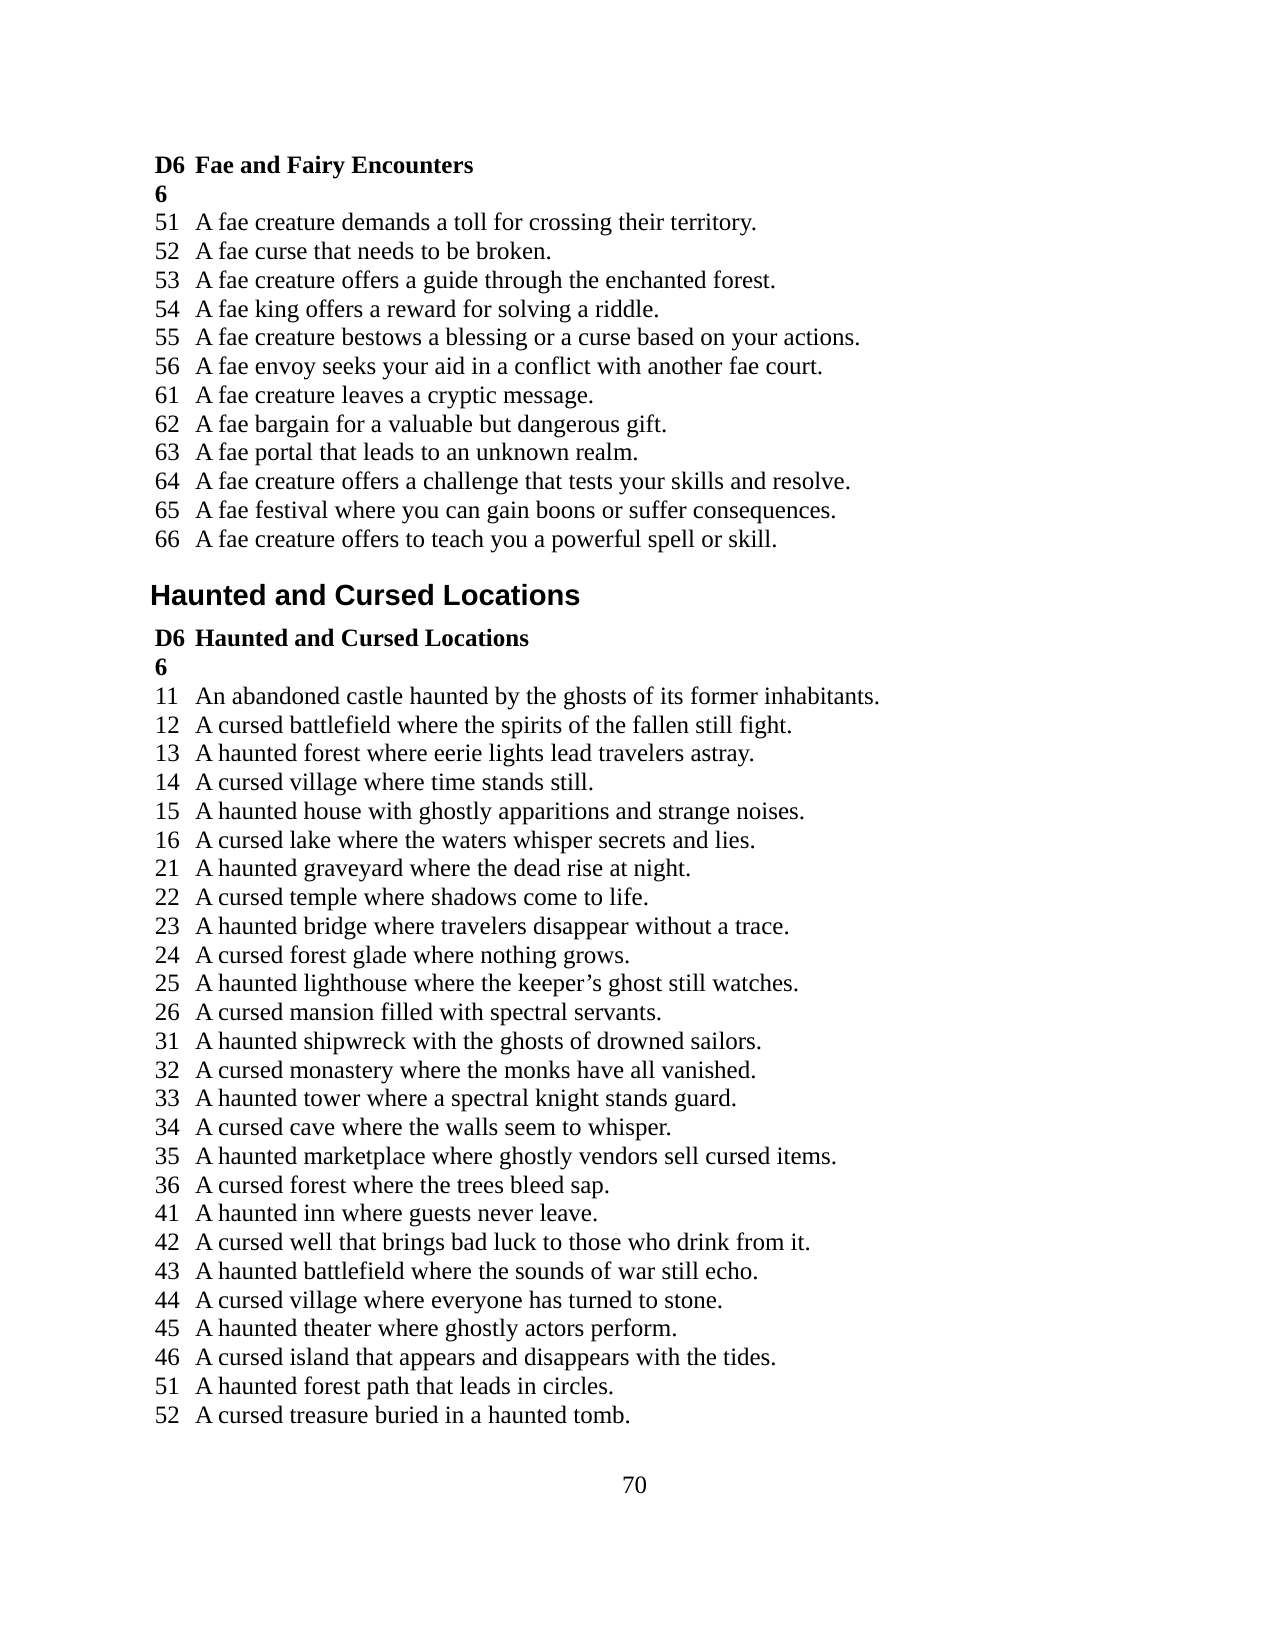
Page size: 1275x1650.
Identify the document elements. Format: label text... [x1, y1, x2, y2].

table_cell 61 [150, 380, 191, 409]
table_cell A fae curse that needs to be broken. [191, 236, 1125, 265]
table_cell 51 [150, 208, 191, 236]
table_cell A haunted inn where guests never leave. [191, 1199, 1125, 1227]
table_cell 52 [150, 1400, 191, 1428]
table_cell 36 [150, 1170, 191, 1198]
table_cell A cursed well that brings bad luck to those who drink from it. [191, 1227, 1125, 1256]
table_cell A fae king offers a reward for solving a riddle. [191, 294, 1125, 322]
table_cell A cursed village where time stands still. [191, 767, 1125, 796]
table_cell 26 [150, 997, 191, 1026]
table_cell 43 [150, 1256, 191, 1285]
table_cell A haunted forest where eerie lights lead travelers astray. [191, 739, 1125, 767]
table_cell A fae creature demands a toll for crossing their territory. [191, 208, 1125, 236]
table_cell A cursed forest glade where nothing grows. [191, 940, 1125, 968]
table_cell A fae creature bestows a blessing or a curse based on your actions. [191, 323, 1125, 351]
table_cell 45 [150, 1314, 191, 1342]
table_cell A cursed village where everyone has turned to stone. [191, 1285, 1125, 1313]
table_cell 63 [150, 438, 191, 466]
table_cell A fae festival where you can gain boons or suffer consequences. [191, 495, 1125, 524]
table_cell A fae bargain for a valuable but dangerous gift. [191, 409, 1125, 437]
table_header D66 [150, 150, 191, 207]
table_header D66 [150, 624, 191, 681]
table_cell 22 [150, 882, 191, 911]
table_header Fae and Fairy Encounters [191, 150, 1125, 207]
table_cell A haunted theater where ghostly actors perform. [191, 1314, 1125, 1342]
table_cell A fae creature leaves a cryptic message. [191, 380, 1125, 409]
table_cell A fae creature offers a challenge that tests your skills and resolve. [191, 466, 1125, 495]
table_cell 33 [150, 1084, 191, 1112]
table_cell A haunted shipwreck with the ghosts of drowned sailors. [191, 1026, 1125, 1055]
table_cell A haunted graveyard where the dead rise at night. [191, 854, 1125, 882]
table_cell A haunted lighthouse where the keeper’s ghost still watches. [191, 969, 1125, 997]
table_cell A haunted forest path that leads in circles. [191, 1371, 1125, 1400]
table_cell A cursed island that appears and disappears with the tides. [191, 1342, 1125, 1371]
table_cell 14 [150, 767, 191, 796]
table_cell 11 [150, 681, 191, 710]
table_cell 53 [150, 265, 191, 294]
table_cell A cursed mansion filled with spectral servants. [191, 997, 1125, 1026]
table_cell 64 [150, 466, 191, 495]
table_cell 42 [150, 1227, 191, 1256]
table_cell 51 [150, 1371, 191, 1400]
table_cell An abandoned castle haunted by the ghosts of its former inhabitants. [191, 681, 1125, 710]
table_cell A haunted marketplace where ghostly vendors sell cursed items. [191, 1141, 1125, 1170]
table_cell A haunted battlefield where the sounds of war still echo. [191, 1256, 1125, 1285]
table_cell 62 [150, 409, 191, 437]
table_cell 31 [150, 1026, 191, 1055]
table_cell A cursed lake where the waters whisper secrets and lies. [191, 825, 1125, 853]
table_cell 24 [150, 940, 191, 968]
table_cell A cursed monastery where the monks have all vanished. [191, 1055, 1125, 1083]
table_cell A haunted tower where a spectral knight stands guard. [191, 1084, 1125, 1112]
table_cell 12 [150, 710, 191, 738]
table_cell 13 [150, 739, 191, 767]
table_cell 16 [150, 825, 191, 853]
table_cell A fae portal that leads to an unknown realm. [191, 438, 1125, 466]
table_cell 55 [150, 323, 191, 351]
table_cell A cursed cave where the walls seem to whisper. [191, 1112, 1125, 1141]
table_cell A haunted house with ghostly apparitions and strange noises. [191, 796, 1125, 825]
table_cell 15 [150, 796, 191, 825]
table_cell A haunted bridge where travelers disappear without a trace. [191, 911, 1125, 940]
table_cell A cursed temple where shadows come to life. [191, 882, 1125, 911]
table_cell 23 [150, 911, 191, 940]
table_cell 32 [150, 1055, 191, 1083]
table_cell 25 [150, 969, 191, 997]
table_cell A fae creature offers a guide through the enchanted forest. [191, 265, 1125, 294]
table_cell 66 [150, 524, 191, 552]
table_cell A cursed treasure buried in a haunted tomb. [191, 1400, 1125, 1428]
table_cell 41 [150, 1199, 191, 1227]
table_cell 52 [150, 236, 191, 265]
table_cell 34 [150, 1112, 191, 1141]
subtitle Haunted and Cursed Locations [150, 577, 1125, 611]
table_cell 56 [150, 351, 191, 380]
table_cell 65 [150, 495, 191, 524]
table_cell 46 [150, 1342, 191, 1371]
table_cell A cursed forest where the trees bleed sap. [191, 1170, 1125, 1198]
table_cell A cursed battlefield where the spirits of the fallen still fight. [191, 710, 1125, 738]
table_cell 21 [150, 854, 191, 882]
table_cell A fae envoy seeks your aid in a conflict with another fae court. [191, 351, 1125, 380]
table_header Haunted and Cursed Locations [191, 624, 1125, 681]
table_cell A fae creature offers to teach you a powerful spell or skill. [191, 524, 1125, 552]
table_cell 44 [150, 1285, 191, 1313]
table_cell 54 [150, 294, 191, 322]
table_cell 35 [150, 1141, 191, 1170]
